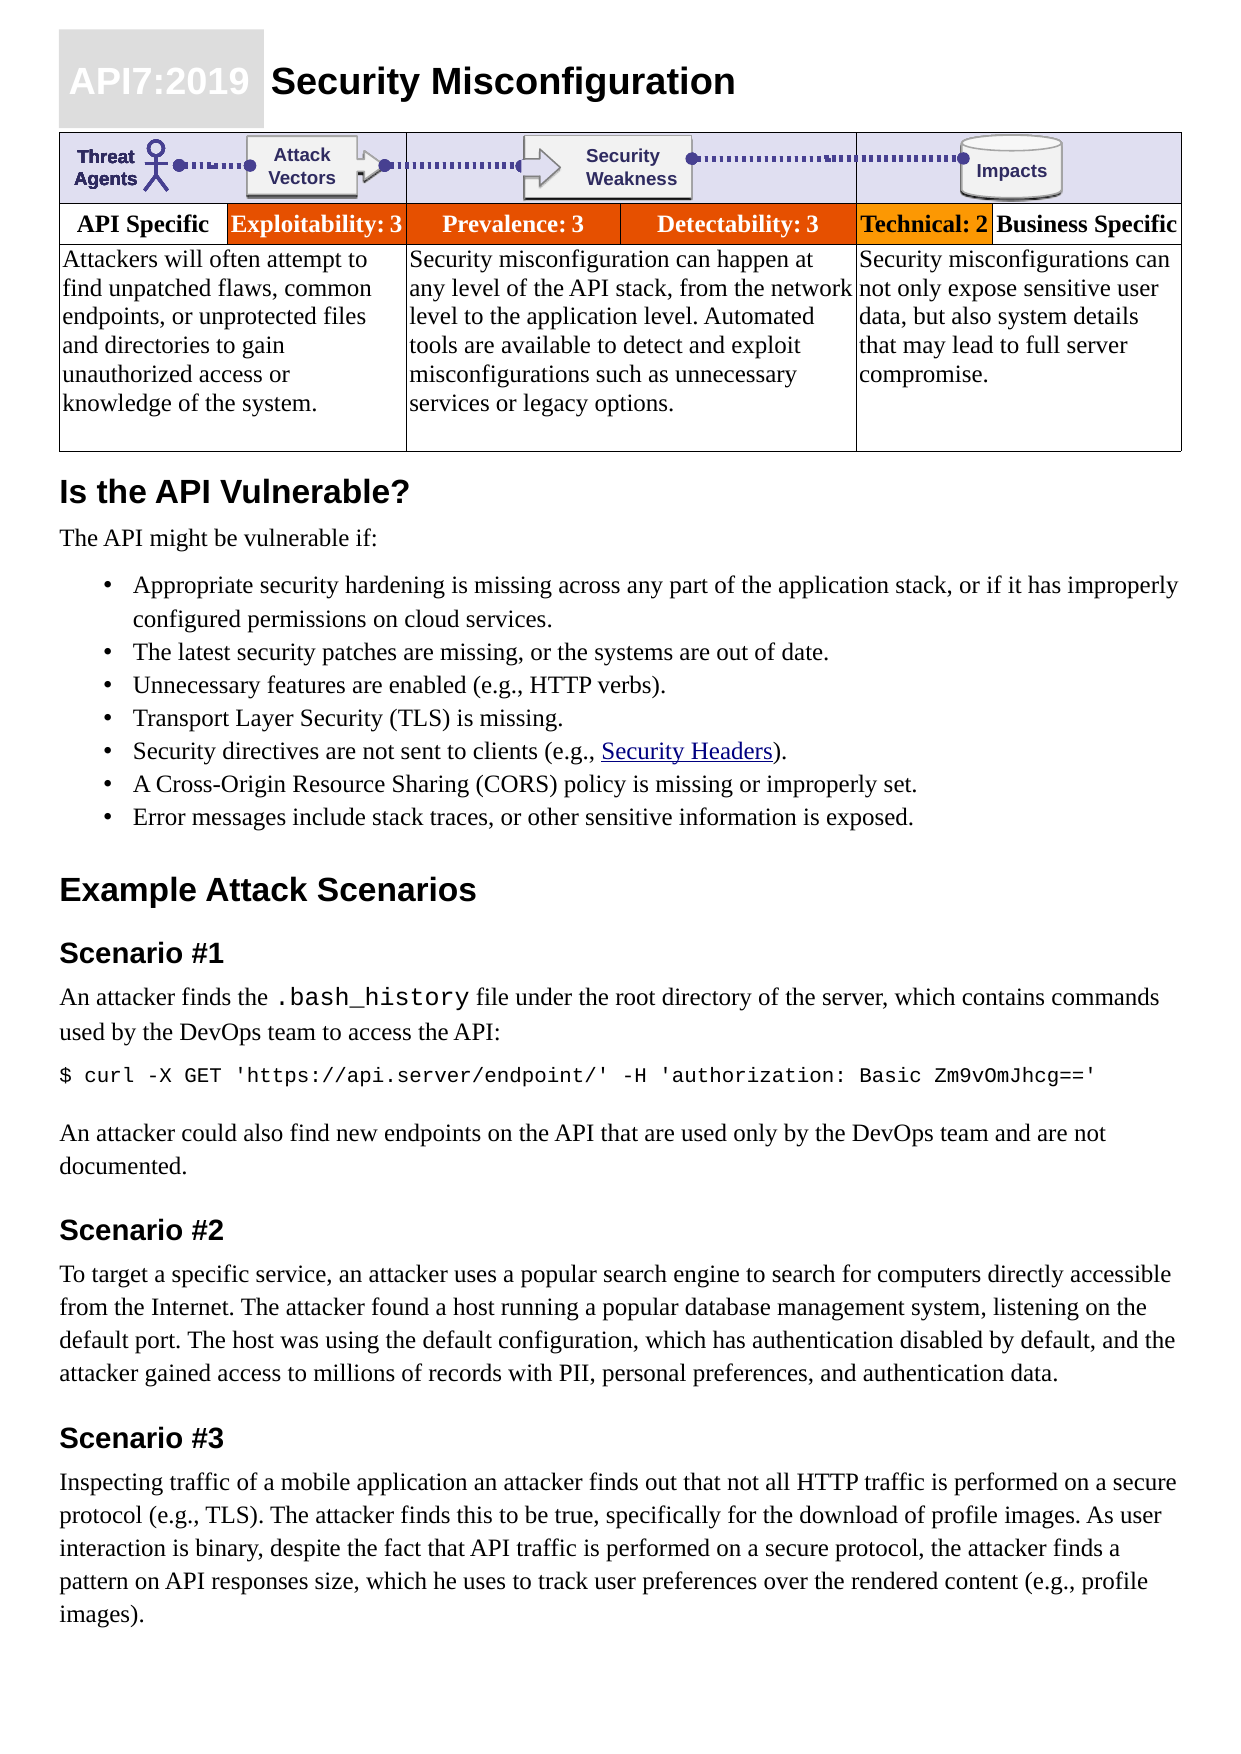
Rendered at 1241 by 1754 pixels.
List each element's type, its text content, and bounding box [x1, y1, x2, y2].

list The latest security patches are missing, or the systems are out of date. [103, 637, 1181, 665]
list Error messages include stack traces, or other sensitive information is exposed. [103, 802, 1181, 831]
table_cell Business Specific [993, 204, 1181, 244]
subtitle Scenario #3 [59, 1421, 1181, 1454]
table_header [227, 133, 406, 203]
table_header [60, 133, 227, 203]
list Security directives are not sent to clients (e.g., Security Headers). [103, 736, 1181, 764]
table_cell Detectability: 3 [621, 204, 856, 244]
table_cell API Specific [60, 204, 227, 244]
table_header [620, 133, 856, 203]
text To target a specific service, an attacker uses a popular search engine to search for computers directly accessible from the Internet. The attacker found a host running a popular database management system, listening on the default port. The host was using the default configuration, which has authentication disabled by default, and the attacker gained access to millions of records with PII, personal preferences, and authentication data. [59, 1259, 1181, 1387]
list Unnecessary features are enabled (e.g., HTTP verbs). [103, 670, 1181, 698]
text The API might be vulnerable if: [59, 523, 1181, 552]
table_cell Exploitability: 3 [228, 204, 406, 244]
text Inspecting traffic of a mobile application an attacker finds out that not all HTTP traffic is performed on a secure protocol (e.g., TLS). The attacker finds this to be true, specifically for the download of profile images. As user interaction is binary, despite the fact that API traffic is performed on a secure protocol, the attacker finds a pattern on API responses size, which he uses to track user preferences over the rendered content (e.g., profile images). [59, 1467, 1181, 1628]
table_cell Prevalence: 3 [407, 204, 620, 244]
list Appropriate security hardening is missing across any part of the application stack, or if it has improperly configured permissions on cloud services. [103, 571, 1181, 632]
table_header [857, 133, 992, 203]
subtitle Scenario #2 [59, 1213, 1181, 1247]
table_header [407, 133, 620, 203]
table_header [992, 133, 1181, 203]
text An attacker could also find new endpoints on the API that are used only by the DevOps team and are not documented. [59, 1118, 1181, 1180]
subtitle Example Attack Scenarios [59, 870, 1181, 909]
table_cell Attackers will often attempt to find unpatched flaws, common endpoints, or unprotected files and directories to gain unauthorized access or knowledge of the system. [60, 245, 406, 451]
subtitle Scenario #1 [59, 936, 1181, 970]
table_cell Security misconfiguration can happen at any level of the API stack, from the network level to the application level. Automated tools are available to detect and exploit misconfigurations such as unnecessary services or legacy options. [407, 245, 856, 451]
table_cell Technical: 2 [857, 204, 992, 244]
list A Cross-Origin Resource Sharing (CORS) policy is missing or improperly set. [103, 769, 1181, 797]
subtitle Is the API Vulnerable? [59, 472, 1181, 511]
text An attacker finds the .bash_history file under the root directory of the server, which contains commands used by the DevOps team to access the API: [59, 982, 1181, 1046]
table_cell Security misconfigurations can not only expose sensitive user data, but also system details that may lead to full server compromise. [857, 245, 1181, 451]
text $ curl -X GET 'https://api.server/endpoint/' -H 'authorization: Basic Zm9vOmJhcg==' [59, 1065, 1181, 1088]
list Transport Layer Security (TLS) is missing. [103, 703, 1181, 731]
